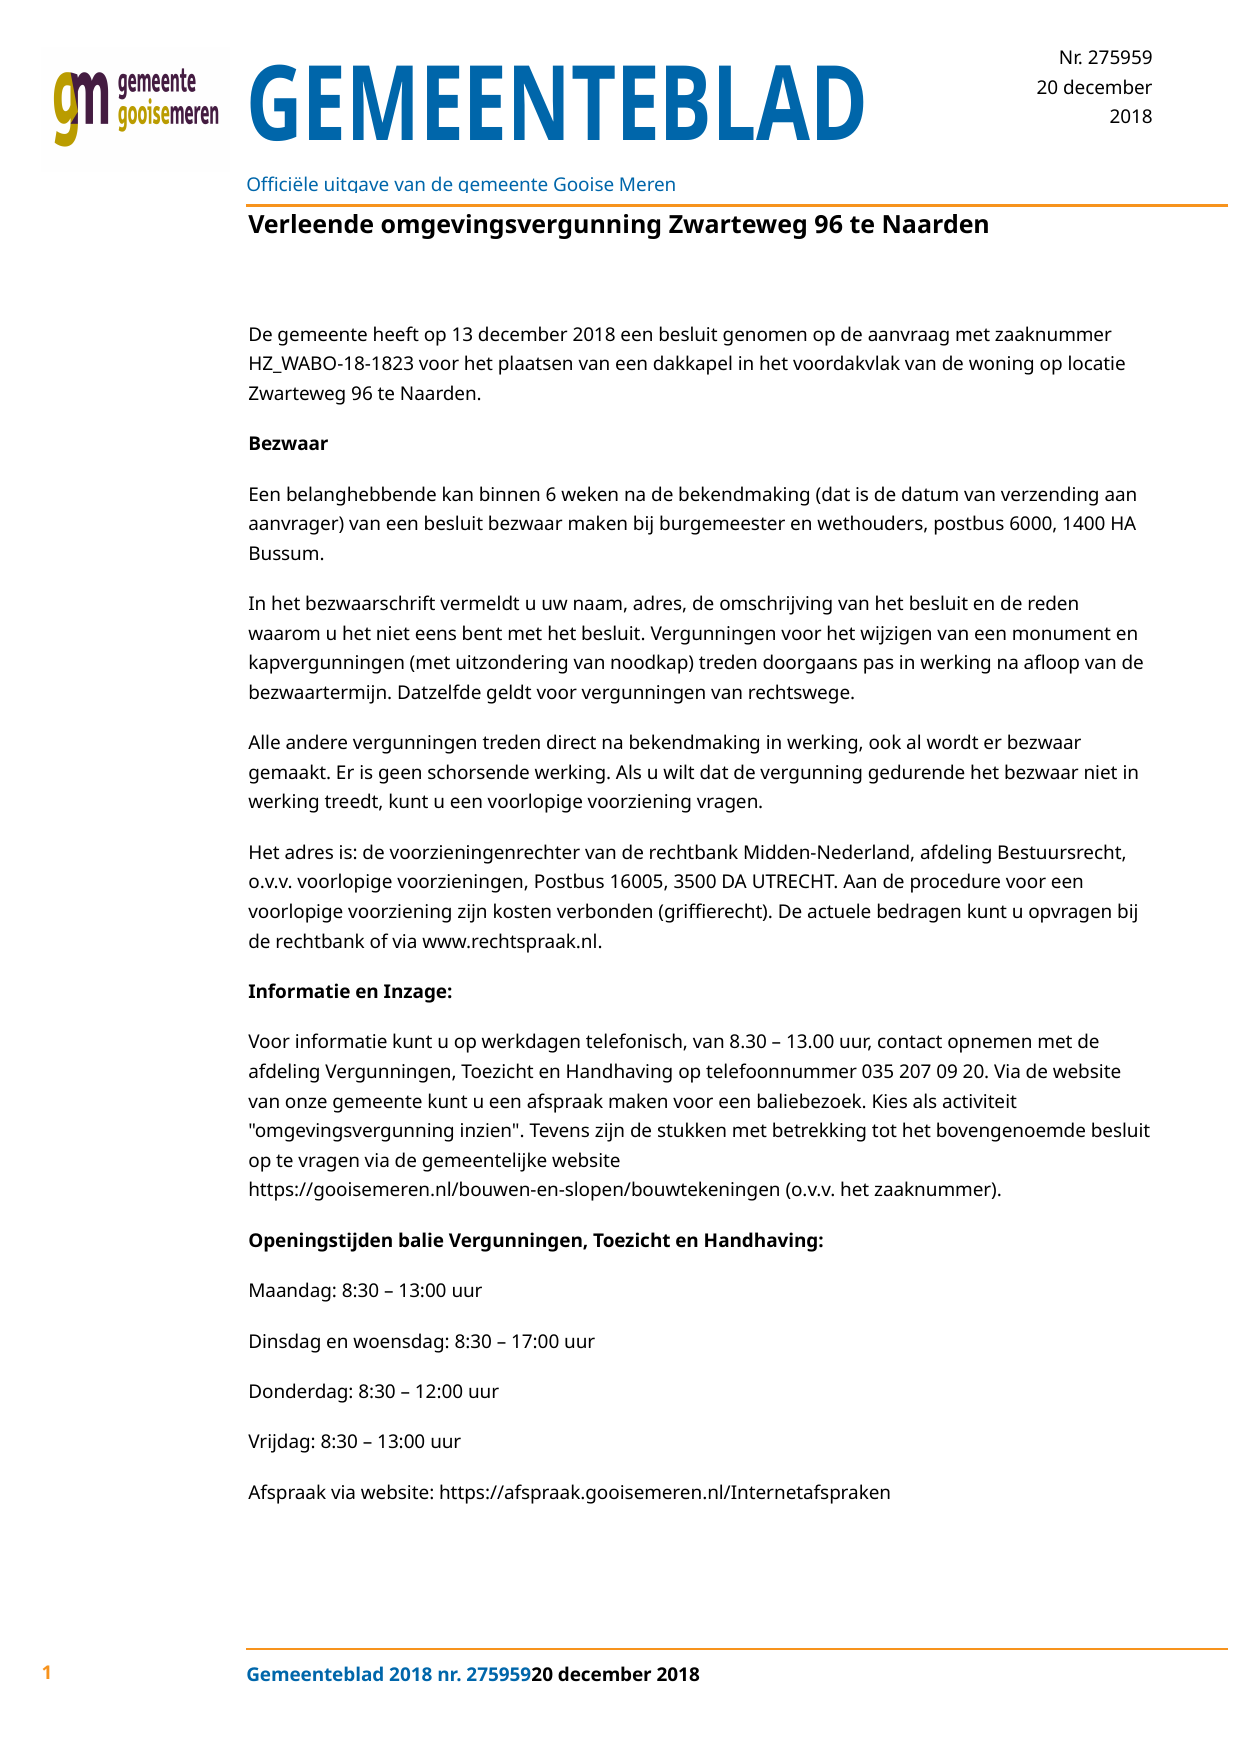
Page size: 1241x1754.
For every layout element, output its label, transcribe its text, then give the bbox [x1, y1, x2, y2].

picture [41, 47, 231, 172]
text In het bezwaarschrift vermeldt u uw naam, adres, de omschrijving van het besluit en de reden waarom u het niet eens bent met het besluit. Vergunningen voor het wijzigen van een monument en kapvergunningen (met uitzondering van noodkap) treden doorgaans pas in werking na afloop van de bezwaartermijn. Datzelfde geldt voor vergunningen van rechtswege. [248, 590, 1152, 705]
text Donderdag: 8:30 – 12:00 uur [248, 1378, 1152, 1404]
text Afspraak via website: https://afspraak.gooisemeren.nl/Internetafspraken [248, 1479, 1152, 1505]
text Dinsdag en woensdag: 8:30 – 17:00 uur [248, 1328, 1152, 1353]
text Vrijdag: 8:30 – 13:00 uur [248, 1429, 1152, 1454]
text Een belanghebbende kan binnen 6 weken na de bekendmaking (dat is de datum van verzending aan aanvrager) van een besluit bezwaar maken bij burgemeester en wethouders, postbus 6000, 1400 HA Bussum. [248, 481, 1152, 566]
text Bezwaar [248, 430, 1152, 456]
text Openingstijden balie Vergunningen, Toezicht en Handhaving: [248, 1227, 1152, 1253]
text Maandag: 8:30 – 13:00 uur [248, 1277, 1152, 1303]
text Alle andere vergunningen treden direct na bekendmaking in werking, ook al wordt er bezwaar gemaakt. Er is geen schorsende werking. Als u wilt dat de vergunning gedurende het bezwaar niet in werking treedt, kunt u een voorlopige voorziening vragen. [248, 729, 1152, 814]
text Informatie en Inzage: [248, 978, 1152, 1004]
text Voor informatie kunt u op werkdagen telefonisch, van 8.30 – 13.00 uur, contact opnemen met de afdeling Vergunningen, Toezicht en Handhaving op telefoonnummer 035 207 09 20. Via de website van onze gemeente kunt u een afspraak maken voor een baliebezoek. Kies als activiteit "omgevingsvergunning inzien". Tevens zijn de stukken met betrekking tot het bovengenoemde besluit op te vragen via de gemeentelijke website https://gooisemeren.nl/bouwen-en-slopen/bouwtekeningen (o.v.v. het zaaknummer). [248, 1029, 1152, 1202]
text Het adres is: de voorzieningenrechter van de rechtbank Midden-Nederland, afdeling Bestuursrecht, o.v.v. voorlopige voorzieningen, Postbus 16005, 3500 DA UTRECHT. Aan de procedure voor een voorlopige voorziening zijn kosten verbonden (griffierecht). De actuele bedragen kunt u opvragen bij de rechtbank of via www.rechtspraak.nl. [248, 839, 1152, 953]
text Verleende omgevingsvergunning Zwarteweg 96 te Naarden [248, 207, 1152, 241]
text De gemeente heeft op 13 december 2018 een besluit genomen op de aanvraag met zaaknummer HZ_WABO-18-1823 voor het plaatsen van een dakkapel in het voordakvlak van de woning op locatie Zwarteweg 96 te Naarden. [248, 321, 1152, 406]
